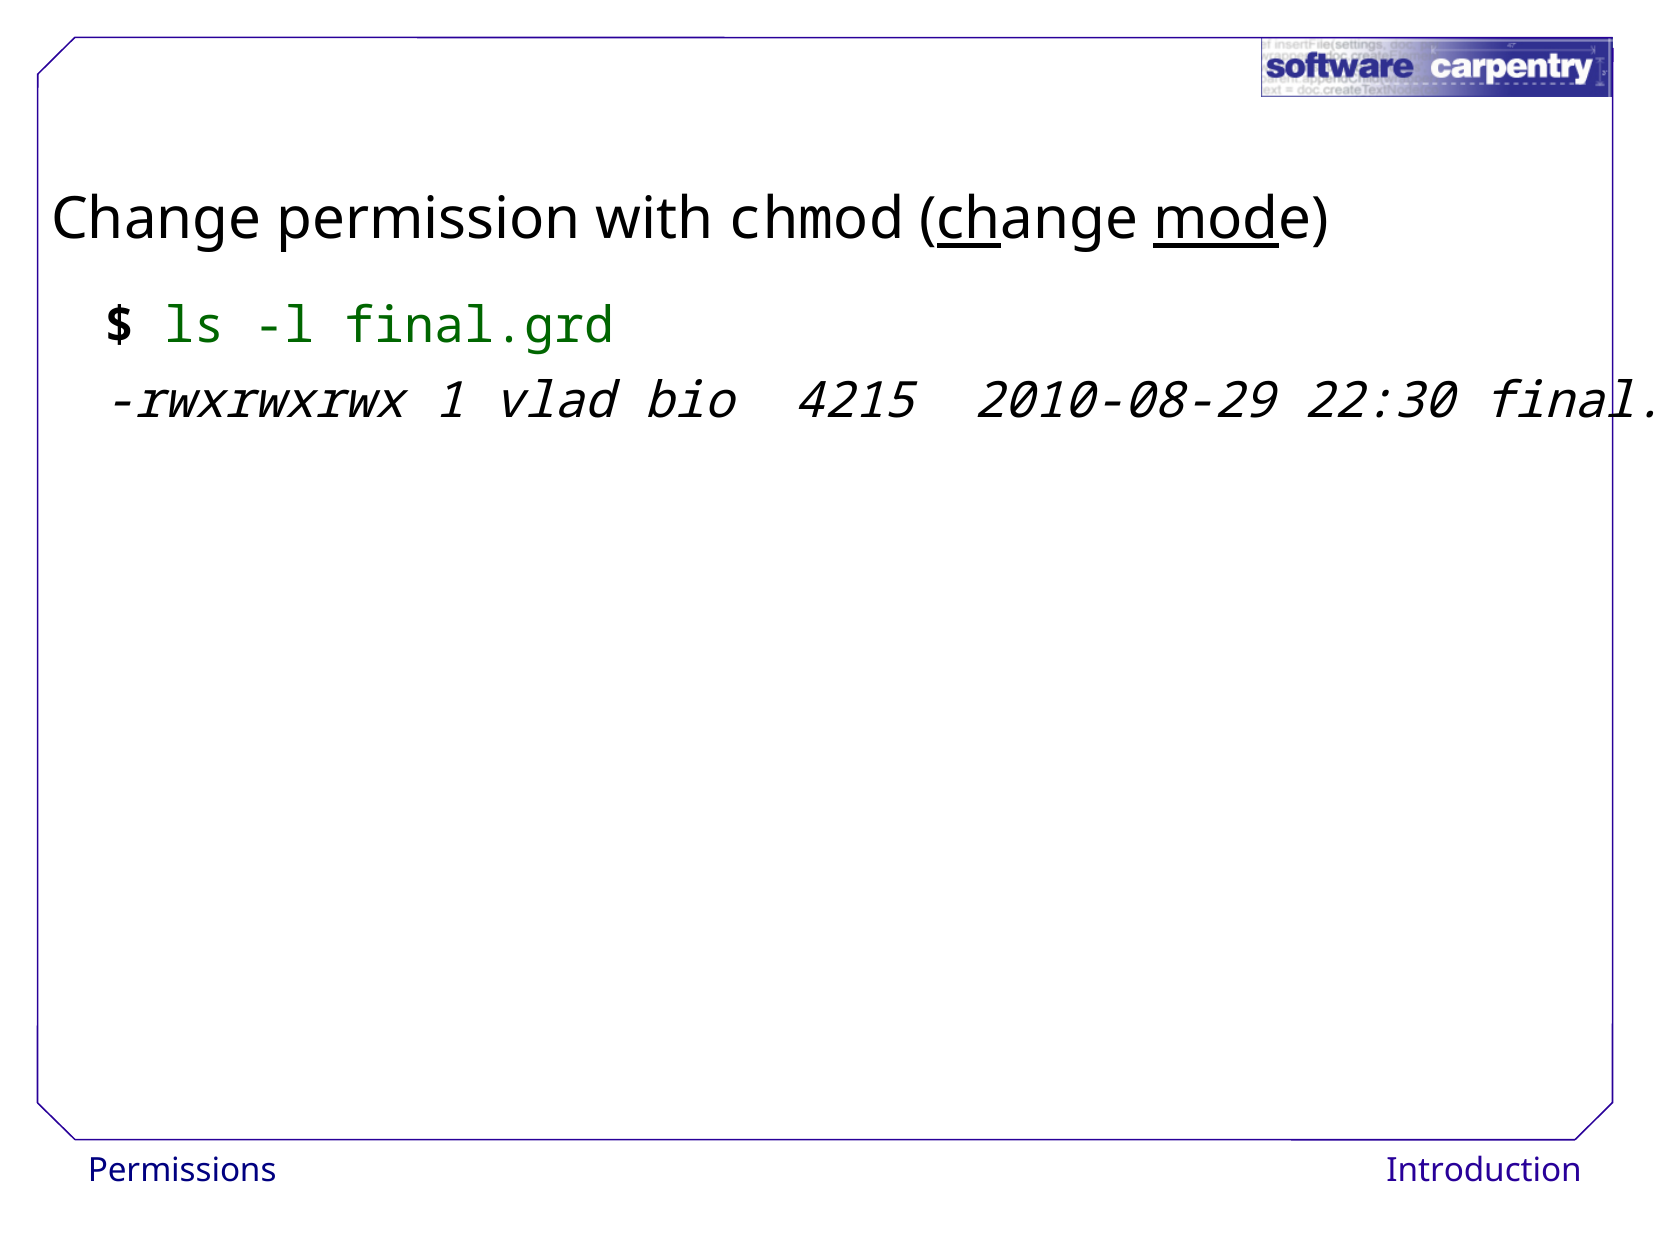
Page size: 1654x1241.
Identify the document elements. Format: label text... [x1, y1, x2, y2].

picture [1261, 39, 1613, 97]
text_box Change permission with chmod (change mode) [36, 138, 1494, 259]
text_box $ ls -l final.grd -rwxrwxrwx 1 vlad bio 4215 2010-08-29 22:30 final.grd [89, 270, 1512, 1131]
